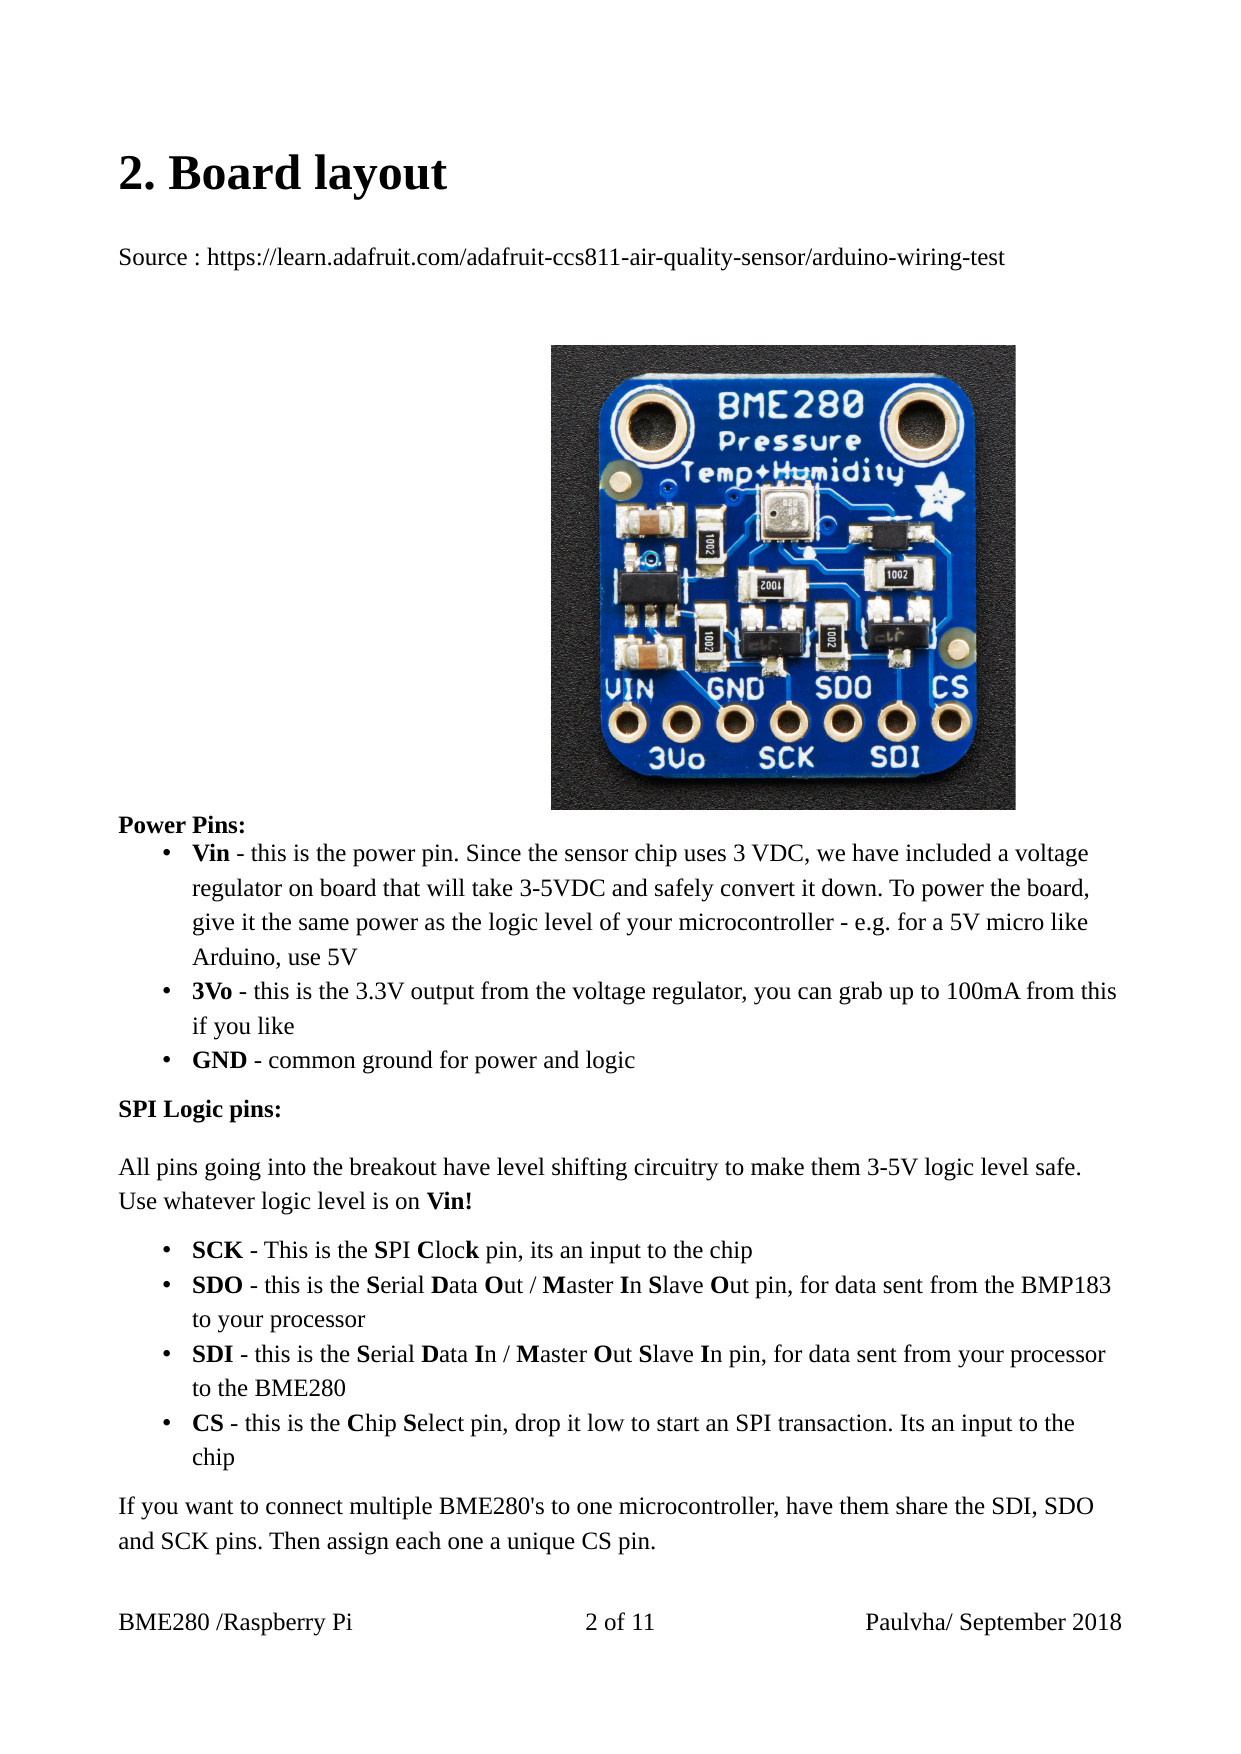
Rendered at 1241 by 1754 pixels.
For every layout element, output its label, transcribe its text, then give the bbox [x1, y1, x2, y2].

list SDO - this is the Serial Data Out / Master In Slave Out pin, for data sent from the BMP183 to your processor [162, 1270, 1122, 1333]
list GND - common ground for power and logic [162, 1045, 1122, 1074]
text SPI Logic pins: [118, 1094, 1122, 1123]
list SCK - This is the SPI Clock pin, its an input to the chip [162, 1235, 1122, 1264]
text Source : https://learn.adafruit.com/adafruit-ccs811-air-quality-sensor/arduino-wiring-test [118, 242, 1122, 271]
subtitle 2. Board layout [118, 143, 1122, 201]
picture [551, 345, 1016, 810]
text If you want to connect multiple BME280's to one microcontroller, have them share the SDI, SDO and SCK pins. Then assign each one a unique CS pin. [118, 1491, 1122, 1554]
text Power Pins: [118, 328, 1122, 838]
list SDI - this is the Serial Data In / Master Out Slave In pin, for data sent from your processor to the BME280 [162, 1339, 1122, 1402]
text All pins going into the breakout have level shifting circuitry to make them 3-5V logic level safe. Use whatever logic level is on Vin! [118, 1152, 1122, 1215]
list Vin - this is the power pin. Since the sensor chip uses 3 VDC, we have included a voltage regulator on board that will take 3-5VDC and safely convert it down. To power the board, give it the same power as the logic level of your microcontroller - e.g. for a 5V micro like Arduino, use 5V [162, 838, 1122, 971]
list 3Vo - this is the 3.3V output from the voltage regulator, you can grab up to 100mA from this if you like [162, 976, 1122, 1039]
list CS - this is the Chip Select pin, drop it low to start an SPI transaction. Its an input to the chip [162, 1408, 1122, 1471]
